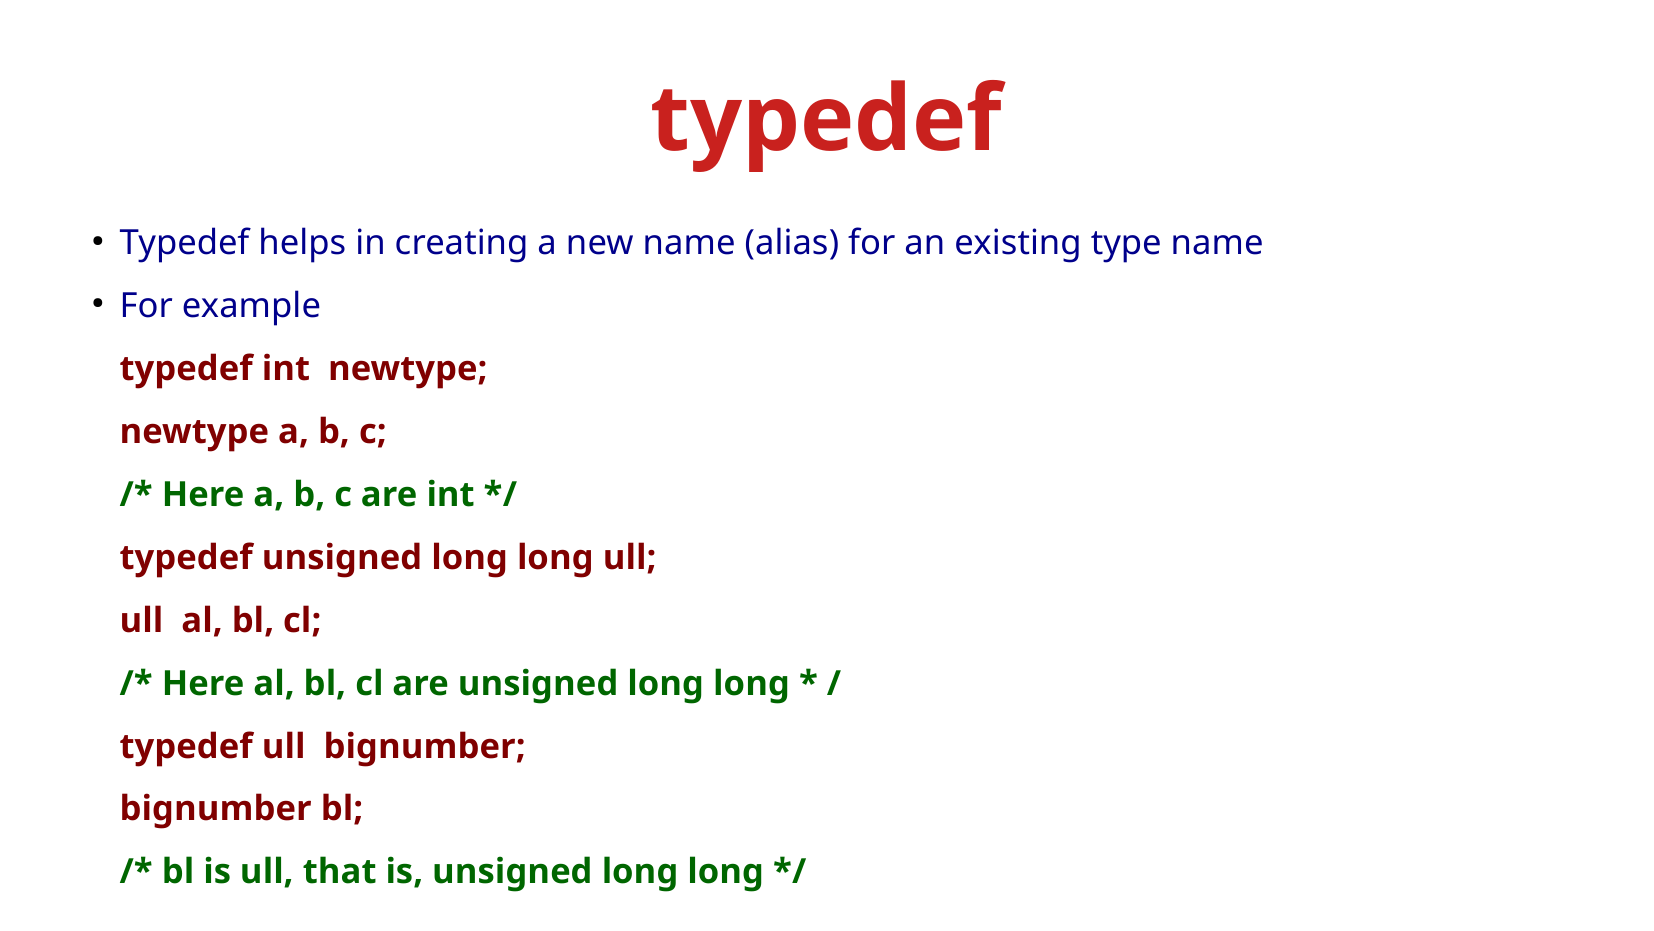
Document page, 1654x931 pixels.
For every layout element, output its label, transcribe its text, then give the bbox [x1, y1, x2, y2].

list Typedef helps in creating a new name (alias) for an existing type name For example typedef int newtype; newtype a, b, c; /* Here a, b, c are int */ typedef unsigned long long ull; ull al, bl, cl; /* Here al, bl, cl are unsigned long long * / typedef ull bignumber; bignumber bl; /* bl is ull, that is, unsigned long long */ [82, 217, 1595, 895]
title typedef [82, 37, 1571, 193]
